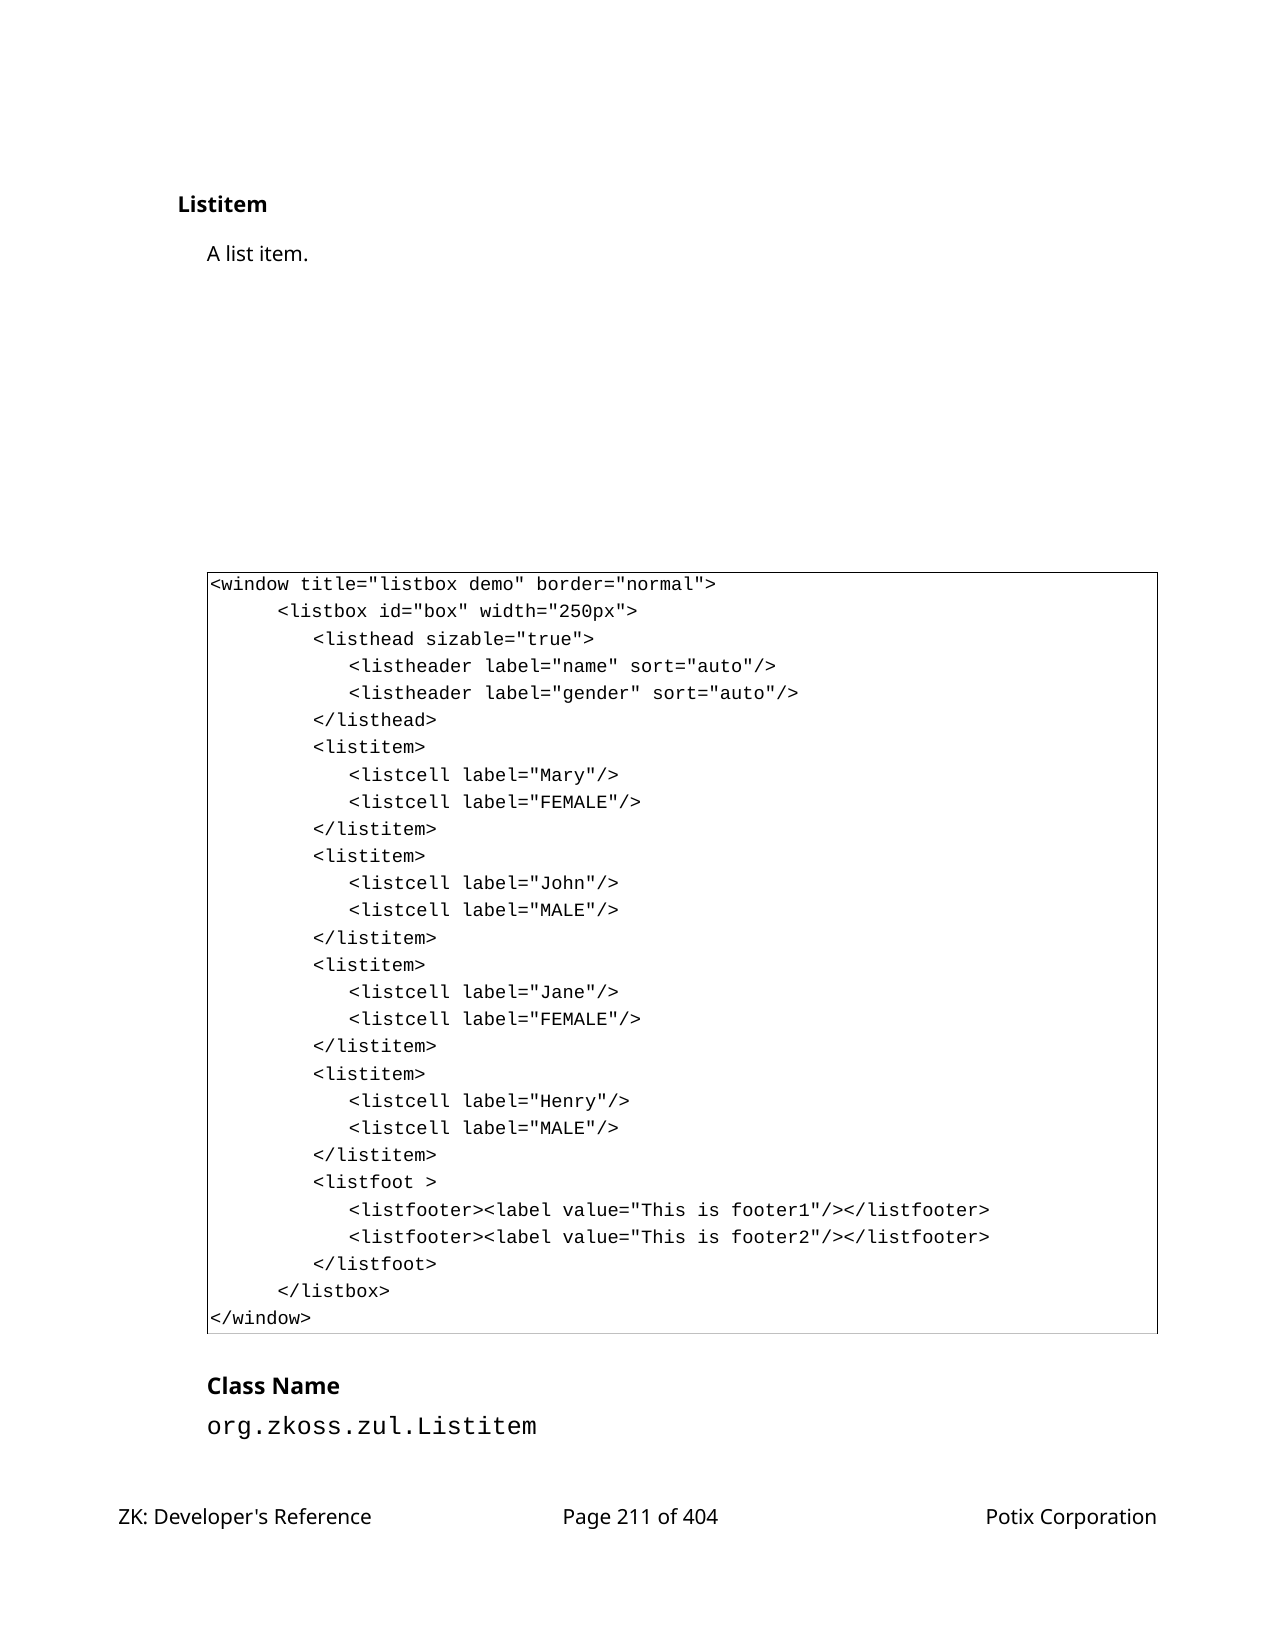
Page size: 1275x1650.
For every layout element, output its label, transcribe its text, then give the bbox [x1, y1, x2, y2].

text <listcell label="MALE"/> [208, 1116, 1157, 1140]
text <window title="listbox demo" border="normal"> [208, 573, 1157, 596]
text <listheader label="gender" sort="auto"/> [208, 681, 1157, 705]
text </listhead> [208, 708, 1157, 732]
text <listhead sizable="true"> [208, 626, 1157, 651]
text <listcell label="John"/> [208, 871, 1157, 895]
text <listheader label="name" sort="auto"/> [208, 654, 1157, 678]
text <listfoot > [208, 1170, 1157, 1194]
text <listitem> [208, 953, 1157, 977]
text <listbox id="box" width="250px"> [208, 599, 1157, 623]
text <listcell label="Jane"/> [208, 980, 1157, 1004]
text A list item. [207, 239, 1157, 268]
text <listcell label="Mary"/> [208, 762, 1157, 787]
text </window> [208, 1306, 1157, 1333]
text <listcell label="MALE"/> [208, 898, 1157, 923]
text </listitem> [208, 1143, 1157, 1167]
text <listfooter><label value="This is footer1"/></listfooter> [208, 1197, 1157, 1222]
text <listitem> [208, 735, 1157, 759]
text <listitem> [208, 1061, 1157, 1086]
text <listfooter><label value="This is footer2"/></listfooter> [208, 1224, 1157, 1249]
subtitle Listitem [177, 189, 1157, 219]
text </listitem> [208, 817, 1157, 841]
text org.zkoss.zul.Listitem [207, 1414, 1157, 1442]
text <listcell label="FEMALE"/> [208, 1007, 1157, 1031]
text </listitem> [208, 1034, 1157, 1058]
text <listitem> [208, 844, 1157, 868]
text <listcell label="Henry"/> [208, 1089, 1157, 1113]
text <listcell label="FEMALE"/> [208, 789, 1157, 814]
text </listitem> [208, 926, 1157, 950]
text </listbox> [208, 1279, 1157, 1303]
subtitle Class Name [207, 1370, 1157, 1401]
text </listfoot> [208, 1252, 1157, 1276]
